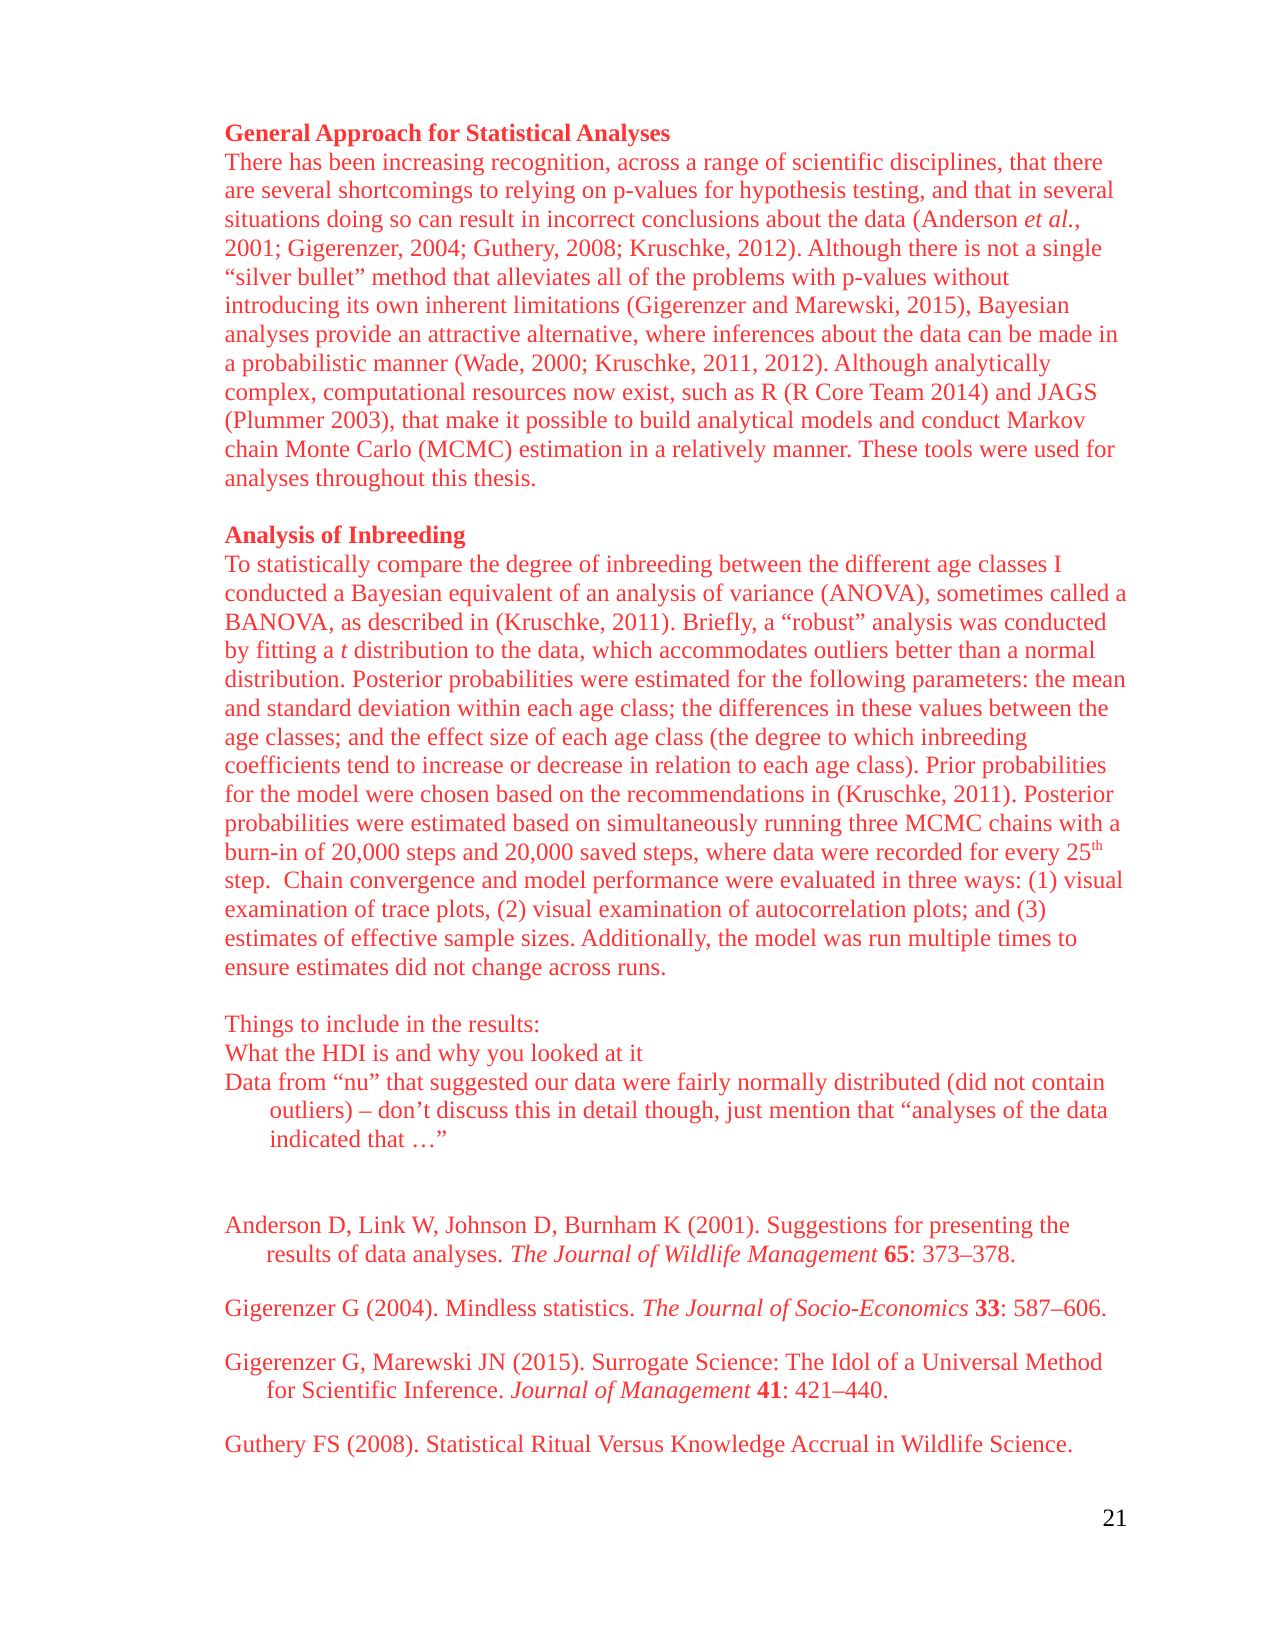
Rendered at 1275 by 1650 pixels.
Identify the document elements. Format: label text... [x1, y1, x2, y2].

text Gigerenzer G, Marewski JN (2015). Surrogate Science: The Idol of a Universal Method for Scientific Inference. Journal of Management 41: 421–440. [224, 1347, 1127, 1404]
text Things to include in the results: [224, 1009, 1127, 1038]
list What the HDI is and why you looked at it [224, 1038, 1127, 1067]
text To statistically compare the degree of inbreeding between the different age classes I conducted a Bayesian equivalent of an analysis of variance (ANOVA), sometimes called a BANOVA, as described in (Kruschke, 2011). Briefly, a “robust” analysis was conducted by fitting a t distribution to the data, which accommodates outliers better than a normal distribution. Posterior probabilities were estimated for the following parameters: the mean and standard deviation within each age class; the differences in these values between the age classes; and the effect size of each age class (the degree to which inbreeding coefficients tend to increase or decrease in relation to each age class). Prior probabilities for the model were chosen based on the recommendations in (Kruschke, 2011). Posterior probabilities were estimated based on simultaneously running three MCMC chains with a burn-in of 20,000 steps and 20,000 saved steps, where data were recorded for every 25th step. Chain convergence and model performance were evaluated in three ways: (1) visual examination of trace plots, (2) visual examination of autocorrelation plots; and (3) estimates of effective sample sizes. Additionally, the model was run multiple times to ensure estimates did not change across runs. [224, 549, 1127, 981]
list Data from “nu” that suggested our data were fairly normally distributed (did not contain outliers) – don’t discuss this in detail though, just mention that “analyses of the data indicated that …” [224, 1067, 1127, 1153]
text General Approach for Statistical Analyses [224, 118, 1127, 147]
text Gigerenzer G (2004). Mindless statistics. The Journal of Socio-Economics 33: 587–606. [224, 1293, 1127, 1322]
text Analysis of Inbreeding [224, 521, 1127, 549]
text Guthery FS (2008). Statistical Ritual Versus Knowledge Accrual in Wildlife Science. [224, 1429, 1127, 1458]
text Anderson D, Link W, Johnson D, Burnham K (2001). Suggestions for presenting the results of data analyses. The Journal of Wildlife Management 65: 373–378. [224, 1211, 1127, 1268]
text There has been increasing recognition, across a range of scientific disciplines, that there are several shortcomings to relying on p-values for hypothesis testing, and that in several situations doing so can result in incorrect conclusions about the data (Anderson et al., 2001; Gigerenzer, 2004; Guthery, 2008; Kruschke, 2012). Although there is not a single “silver bullet” method that alleviates all of the problems with p-values without introducing its own inherent limitations (Gigerenzer and Marewski, 2015), Bayesian analyses provide an attractive alternative, where inferences about the data can be made in a probabilistic manner (Wade, 2000; Kruschke, 2011, 2012). Although analytically complex, computational resources now exist, such as R (R Core Team 2014) and JAGS (Plummer 2003), that make it possible to build analytical models and conduct Markov chain Monte Carlo (MCMC) estimation in a relatively manner. These tools were used for analyses throughout this thesis. [224, 147, 1127, 492]
